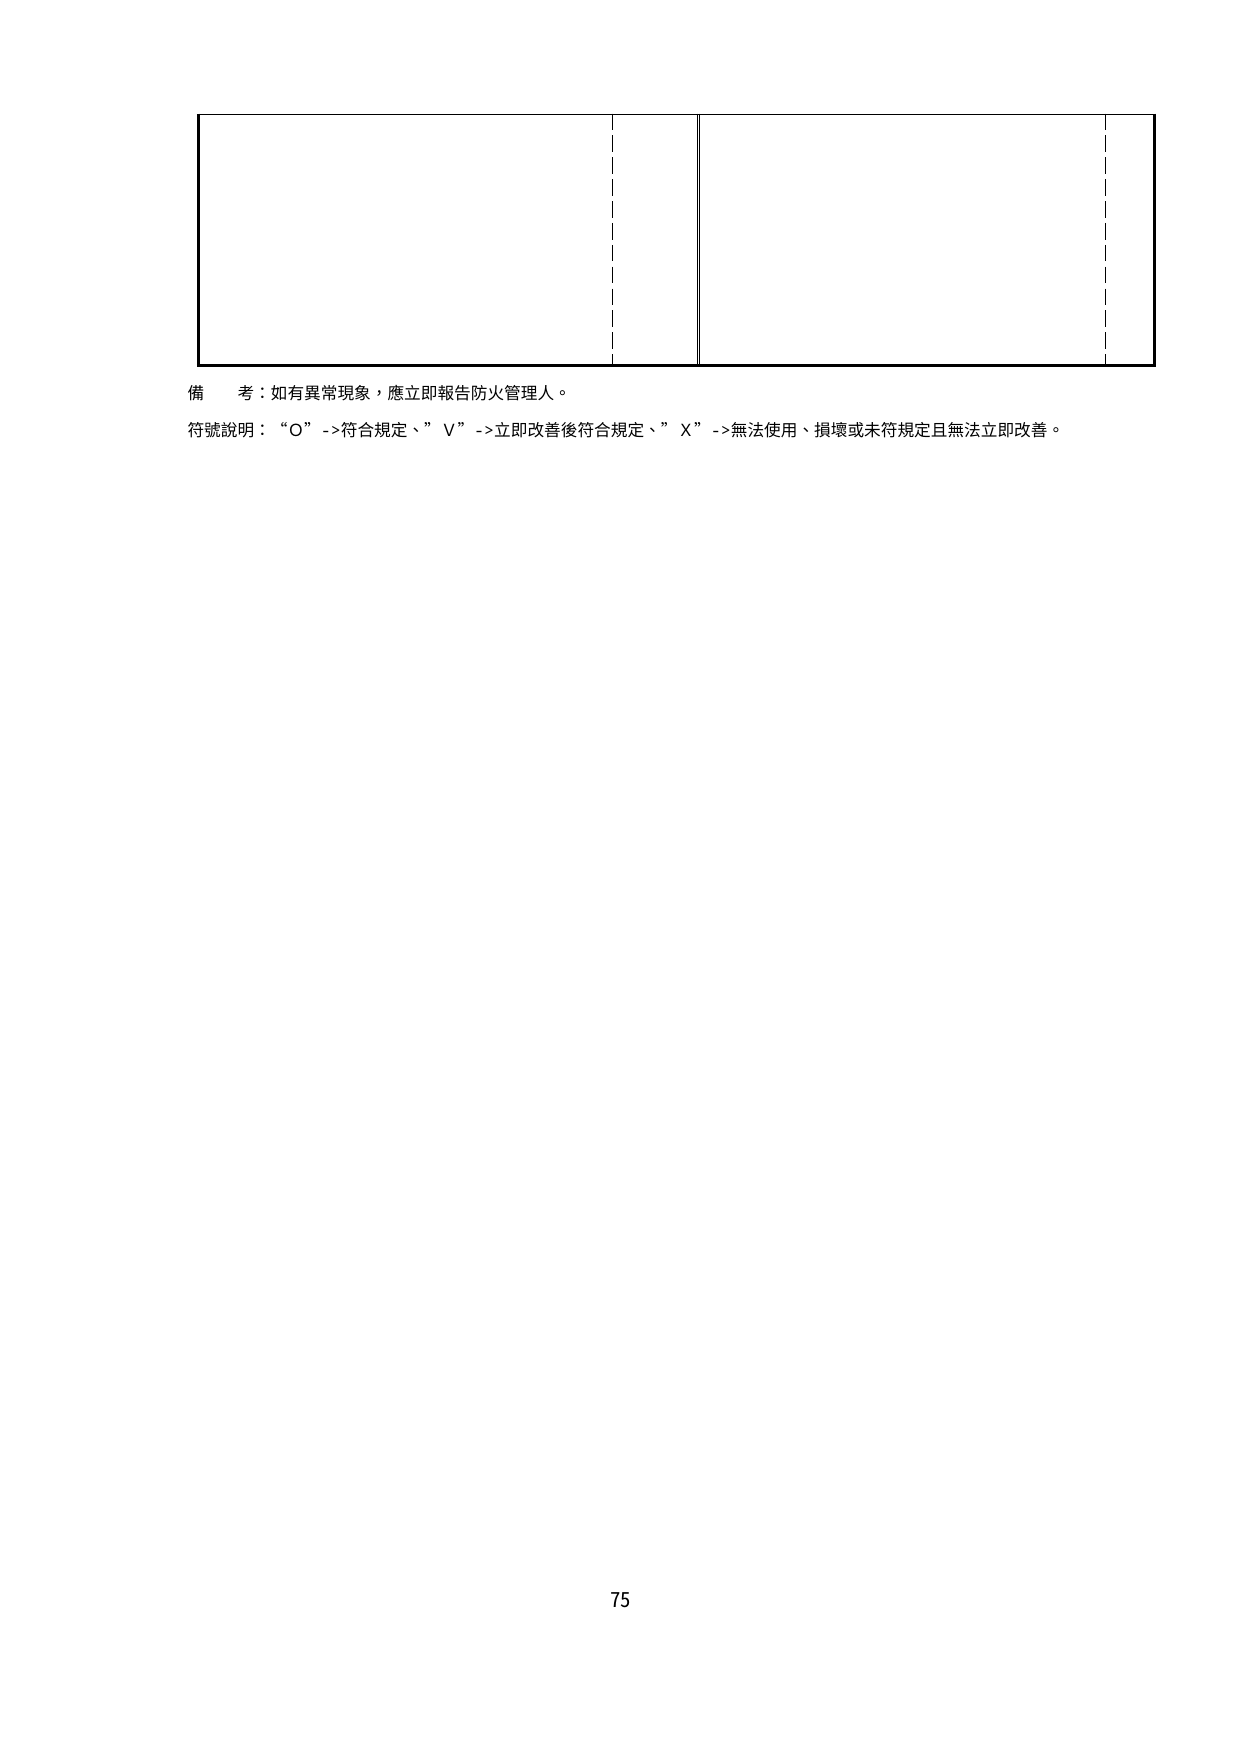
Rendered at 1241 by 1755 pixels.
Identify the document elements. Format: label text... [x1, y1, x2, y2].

text 符號說明：“Ｏ”->符合規定、”Ｖ”->立即改善後符合規定、”Ｘ”->無法使用、損壞或未符規定且無法立即改善。 [187, 404, 1053, 442]
table_cell [1106, 249, 1153, 363]
table_cell [700, 115, 1106, 363]
table_cell [1106, 115, 1153, 249]
text 備 考：如有異常現象，應立即報告防火管理人。 [187, 367, 1053, 404]
table_cell [200, 115, 612, 363]
table_cell [613, 115, 697, 249]
table_cell [613, 249, 697, 363]
